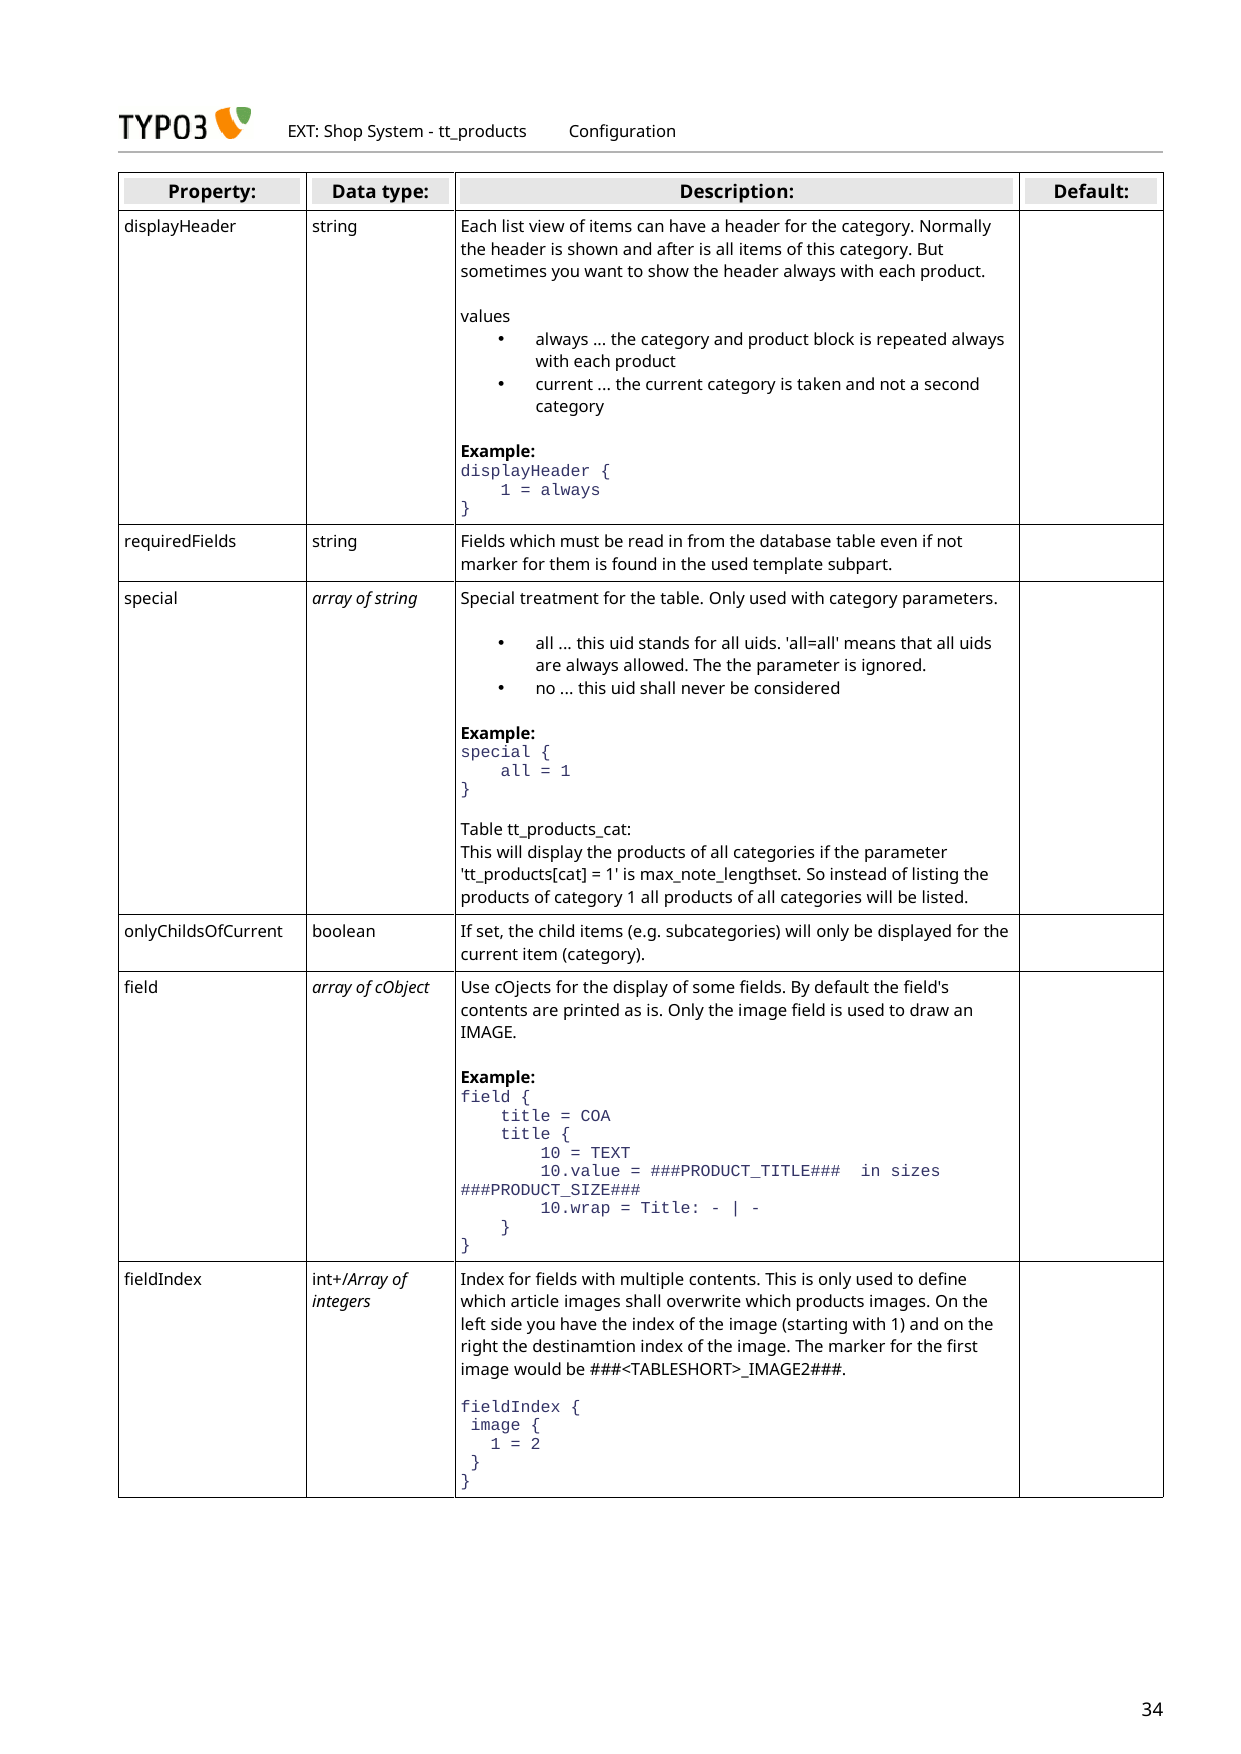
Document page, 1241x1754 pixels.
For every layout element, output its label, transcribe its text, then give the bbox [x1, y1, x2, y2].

table_cell array of cObject [307, 972, 454, 1261]
table_cell [1020, 582, 1163, 914]
table_cell field [119, 972, 306, 1261]
picture [118, 106, 254, 139]
table_header Description: [456, 173, 1019, 210]
table_cell string [307, 525, 454, 581]
table_header Data type: [307, 173, 454, 210]
table_cell Each list view of items can have a header for the category. Normally the header is shown and after is all items of this category. But sometimes you want to show the header always with each product. values always ... the category and product block is repeated always with each product current ... the current category is taken and not a second category Example: displayHeader { 1 = always } [456, 211, 1019, 524]
table_cell [1020, 211, 1163, 524]
table_cell Index for fields with multiple contents. This is only used to define which article images shall overwrite which products images. On the left side you have the index of the image (starting with 1) and on the right the destinamtion index of the image. The marker for the first image would be ###<TABLESHORT>_IMAGE2###. fieldIndex { image { 1 = 2 } } [456, 1262, 1019, 1497]
table_cell [1020, 915, 1163, 971]
table_header Default: [1020, 173, 1163, 210]
table_cell int+/Array of integers [307, 1262, 454, 1497]
table_cell string [307, 211, 454, 524]
table_cell array of string [307, 582, 454, 914]
table_cell Use cOjects for the display of some fields. By default the field's contents are printed as is. Only the image field is used to draw an IMAGE. Example: field { title = COA title { 10 = TEXT 10.value = ###PRODUCT_TITLE### in sizes ###PRODUCT_SIZE### 10.wrap = Title: - | - } } [456, 972, 1019, 1261]
table_cell [1020, 1262, 1163, 1497]
table_cell [1020, 972, 1163, 1261]
table_cell fieldIndex [119, 1262, 306, 1497]
table_header Property: [119, 173, 306, 210]
table_cell displayHeader [119, 211, 306, 524]
table_cell onlyChildsOfCurrent [119, 915, 306, 971]
table_cell special [119, 582, 306, 914]
table_cell If set, the child items (e.g. subcategories) will only be displayed for the current item (category). [456, 915, 1019, 971]
table_cell Special treatment for the table. Only used with category parameters. all ... this uid stands for all uids. 'all=all' means that all uids are always allowed. The the parameter is ignored. no ... this uid shall never be considered Example: special { all = 1 } Table tt_products_cat: This will display the products of all categories if the parameter 'tt_products[cat] = 1' is max_note_lengthset. So instead of listing the products of category 1 all products of all categories will be listed. [456, 582, 1019, 914]
table_cell requiredFields [119, 525, 306, 581]
table_cell [1020, 525, 1163, 581]
table_cell Fields which must be read in from the database table even if not marker for them is found in the used template subpart. [456, 525, 1019, 581]
table_cell boolean [307, 915, 454, 971]
